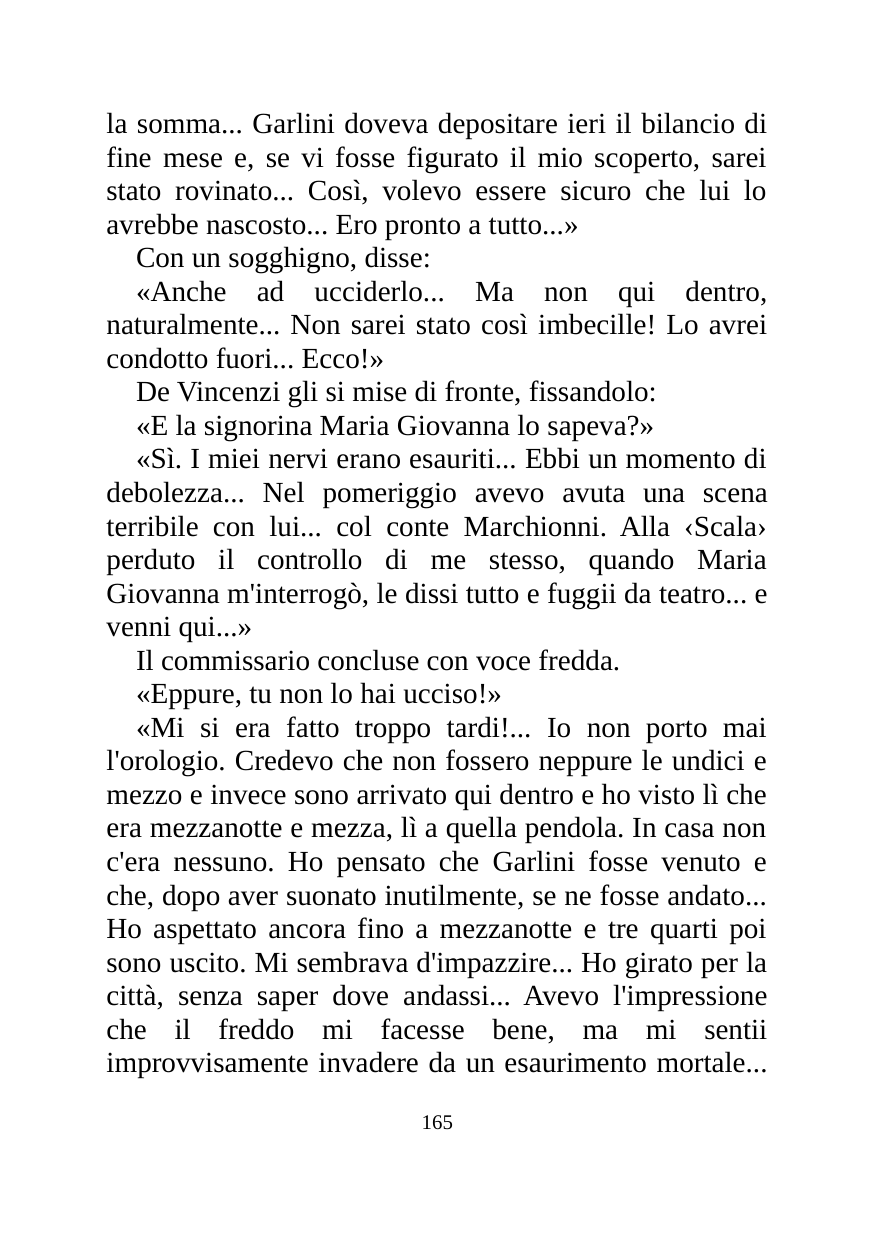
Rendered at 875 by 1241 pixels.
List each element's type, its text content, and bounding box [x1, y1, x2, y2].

text «Mi si era fatto troppo tardi!... Io non porto mai l'orologio. Credevo che non fossero neppure le undici e mezzo e invece sono arrivato qui dentro e ho visto lì che era mezzanotte e mezza, lì a quella pendola. In casa non c'era nessuno. Ho pensato che Garlini fosse venuto e che, dopo aver suonato inutilmente, se ne fosse andato... Ho aspettato ancora fino a mezzanotte e tre quarti poi sono uscito. Mi sembrava d'impazzire... Ho girato per la città, senza saper dove andassi... Avevo l'impressione che il freddo mi facesse bene, ma mi sentii improvvisamente invadere da un esaurimento mortale... [106, 710, 768, 1079]
text «Anche ad ucciderlo... Ma non qui dentro, naturalmente... Non sarei stato così imbecille! Lo avrei condotto fuori... Ecco!» [106, 274, 768, 374]
text Il commissario concluse con voce fredda. [106, 643, 768, 676]
text la somma... Garlini doveva depositare ieri il bilancio di fine mese e, se vi fosse figurato il mio scoperto, sarei stato rovinato... Così, volevo essere sicuro che lui lo avrebbe nascosto... Ero pronto a tutto...» [106, 106, 768, 240]
text Con un sogghigno, disse: [106, 240, 768, 274]
text «Eppure, tu non lo hai ucciso!» [106, 676, 768, 710]
text «Sì. I miei nervi erano esauriti... Ebbi un momento di debolezza... Nel pomeriggio avevo avuta una scena terribile con lui... col conte Marchionni. Alla ‹Scala› perduto il controllo di me stesso, quando Maria Giovanna m'interrogò, le dissi tutto e fuggii da teatro... e venni qui...» [106, 442, 768, 643]
text De Vincenzi gli si mise di fronte, fissandolo: [106, 374, 768, 408]
text «E la signorina Maria Giovanna lo sapeva?» [106, 408, 768, 442]
